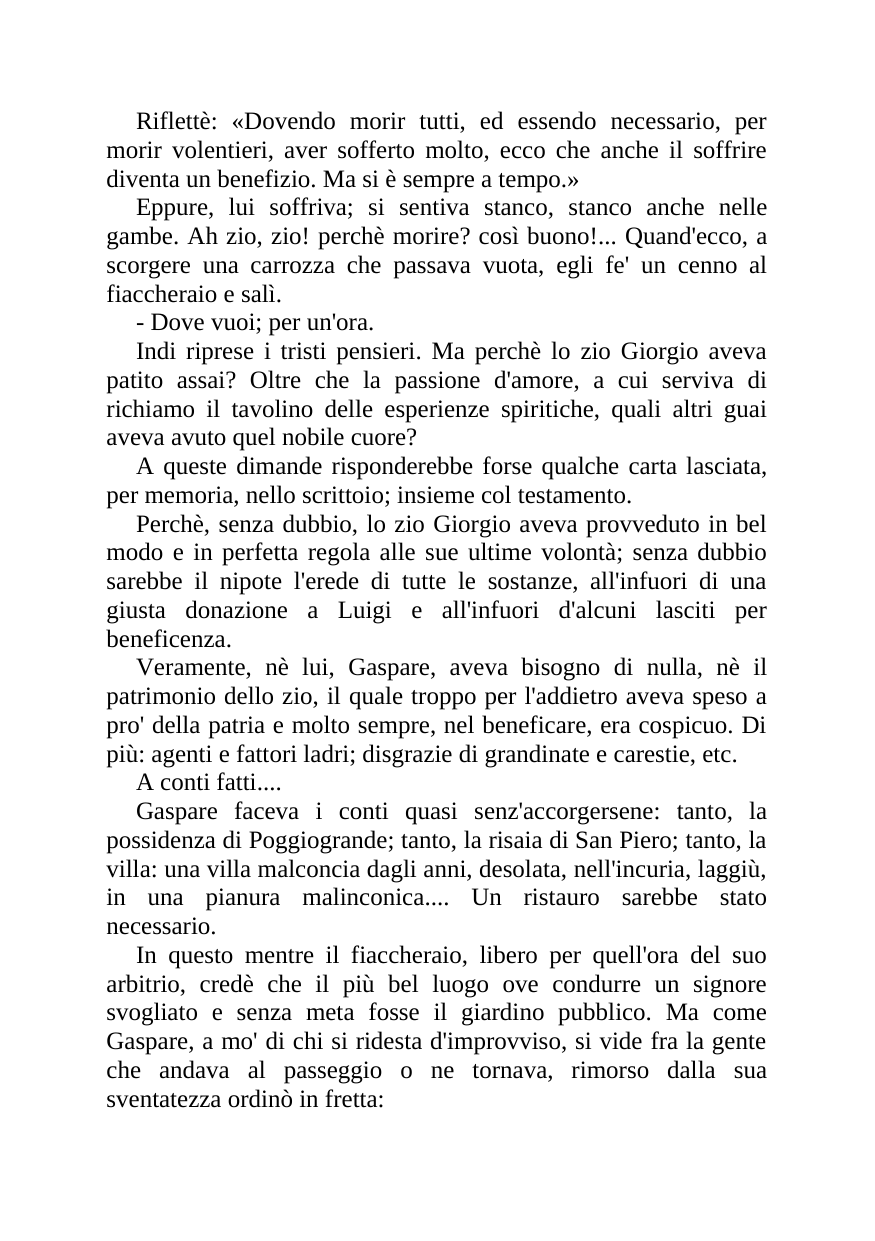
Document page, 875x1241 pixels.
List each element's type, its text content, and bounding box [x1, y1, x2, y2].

text Indi riprese i tristi pensieri. Ma perchè lo zio Giorgio aveva patito assai? Oltre che la passione d'amore, a cui serviva di richiamo il tavolino delle esperienze spiritiche, quali altri guai aveva avuto quel nobile cuore? [106, 336, 768, 451]
text Perchè, senza dubbio, lo zio Giorgio aveva provveduto in bel modo e in perfetta regola alle sue ultime volontà; senza dubbio sarebbe il nipote l'erede di tutte le sostanze, all'infuori di una giusta donazione a Luigi e all'infuori d'alcuni lasciti per beneficenza. [106, 509, 768, 652]
text Eppure, lui soffriva; si sentiva stanco, stanco anche nelle gambe. Ah zio, zio! perchè morire? così buono!... Quand'ecco, a scorgere una carrozza che passava vuota, egli fe' un cenno al fiaccheraio e salì. [106, 192, 768, 307]
text A queste dimande risponderebbe forse qualche carta lasciata, per memoria, nello scrittoio; insieme col testamento. [106, 451, 768, 509]
text Riflettè: «Dovendo morir tutti, ed essendo necessario, per morir volentieri, aver sofferto molto, ecco che anche il soffrire diventa un benefizio. Ma si è sempre a tempo.» [106, 106, 768, 192]
text Veramente, nè lui, Gaspare, aveva bisogno di nulla, nè il patrimonio dello zio, il quale troppo per l'addietro aveva speso a pro' della patria e molto sempre, nel beneficare, era cospicuo. Di più: agenti e fattori ladri; disgrazie di grandinate e carestie, etc. [106, 652, 768, 767]
text In questo mentre il fiaccheraio, libero per quell'ora del suo arbitrio, credè che il più bel luogo ove condurre un signore svogliato e senza meta fosse il giardino pubblico. Ma come Gaspare, a mo' di chi si ridesta d'improvviso, si vide fra la gente che andava al passeggio o ne tornava, rimorso dalla sua sventatezza ordinò in fretta: [106, 940, 768, 1112]
text Gaspare faceva i conti quasi senz'accorgersene: tanto, la possidenza di Poggiogrande; tanto, la risaia di San Piero; tanto, la villa: una villa malconcia dagli anni, desolata, nell'incuria, laggiù, in una pianura malinconica.... Un ristauro sarebbe stato necessario. [106, 796, 768, 940]
text A conti fatti.... [106, 767, 768, 796]
text - Dove vuoi; per un'ora. [106, 307, 768, 336]
